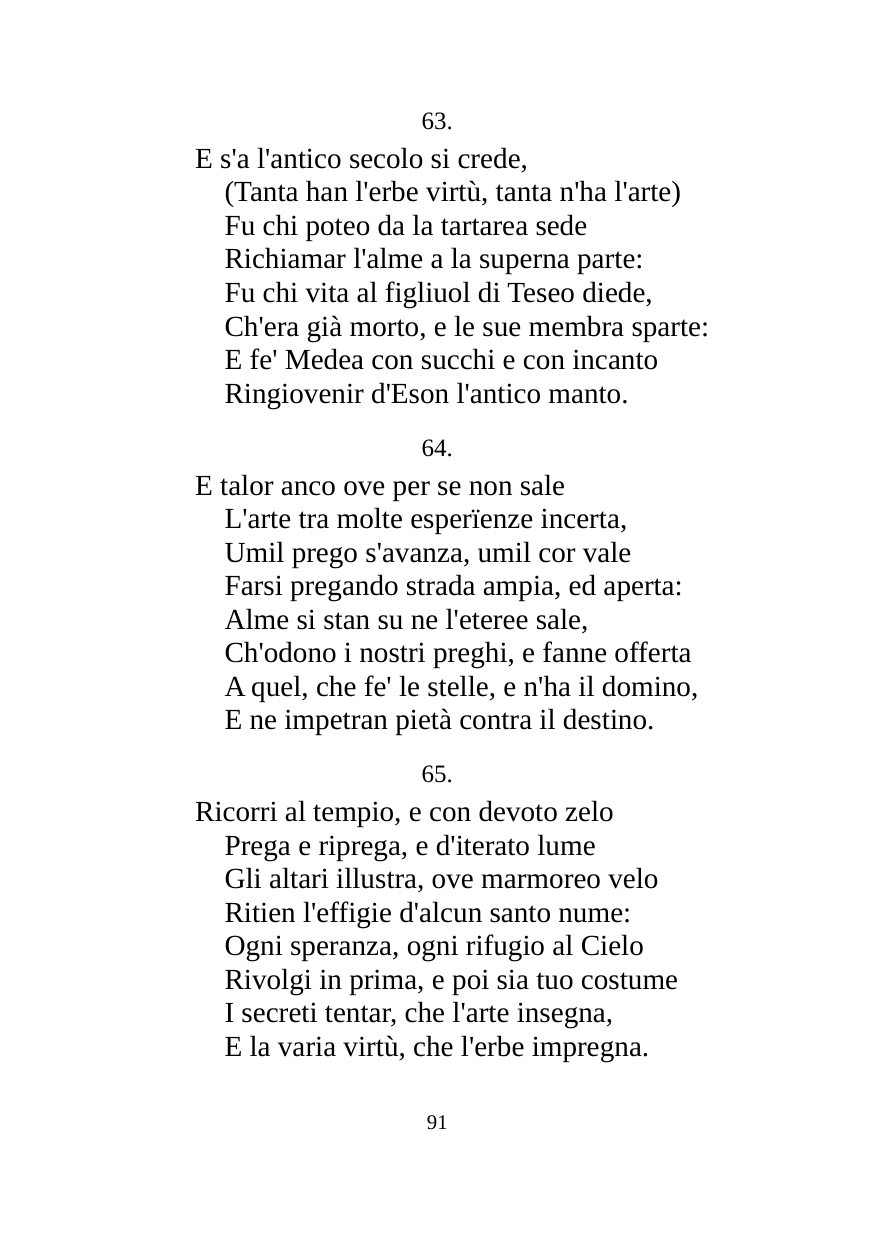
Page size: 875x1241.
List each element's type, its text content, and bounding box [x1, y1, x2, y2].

text Ricorri al tempio, e con devoto zelo [195, 794, 768, 828]
text Ch'era già morto, e le sue membra sparte: [224, 309, 768, 342]
text Fu chi poteo da la tartarea sede [224, 208, 768, 242]
text Ringiovenir d'Eson l'antico manto. [224, 376, 768, 409]
text Prega e riprega, e d'iterato lume [224, 828, 768, 861]
text E talor anco ove per se non sale [195, 468, 768, 501]
text L'arte tra molte esperïenze incerta, [224, 501, 768, 535]
text 65. [106, 759, 768, 788]
text Farsi pregando strada ampia, ed aperta: [224, 568, 768, 602]
text Ogni speranza, ogni rifugio al Cielo [224, 928, 768, 962]
text Umil prego s'avanza, umil cor vale [224, 535, 768, 568]
text E fe' Medea con succhi e con incanto [224, 342, 768, 376]
text E s'a l'antico secolo si crede, [195, 141, 768, 174]
text A quel, che fe' le stelle, e n'ha il domino, [224, 669, 768, 702]
text Ch'odono i nostri preghi, e fanne offerta [224, 635, 768, 669]
text 63. [106, 106, 768, 135]
text I secreti tentar, che l'arte insegna, [224, 996, 768, 1029]
text Richiamar l'alme a la superna parte: [224, 242, 768, 275]
text E la varia virtù, che l'erbe impregna. [224, 1029, 768, 1063]
text Ritien l'effigie d'alcun santo nume: [224, 895, 768, 928]
text 64. [106, 433, 768, 462]
text E ne impetran pietà contra il destino. [224, 702, 768, 736]
text Fu chi vita al figliuol di Teseo diede, [224, 275, 768, 309]
text Alme si stan su ne l'eteree sale, [224, 602, 768, 635]
text Gli altari illustra, ove marmoreo velo [224, 861, 768, 895]
text Rivolgi in prima, e poi sia tuo costume [224, 962, 768, 996]
text (Tanta han l'erbe virtù, tanta n'ha l'arte) [224, 174, 768, 208]
